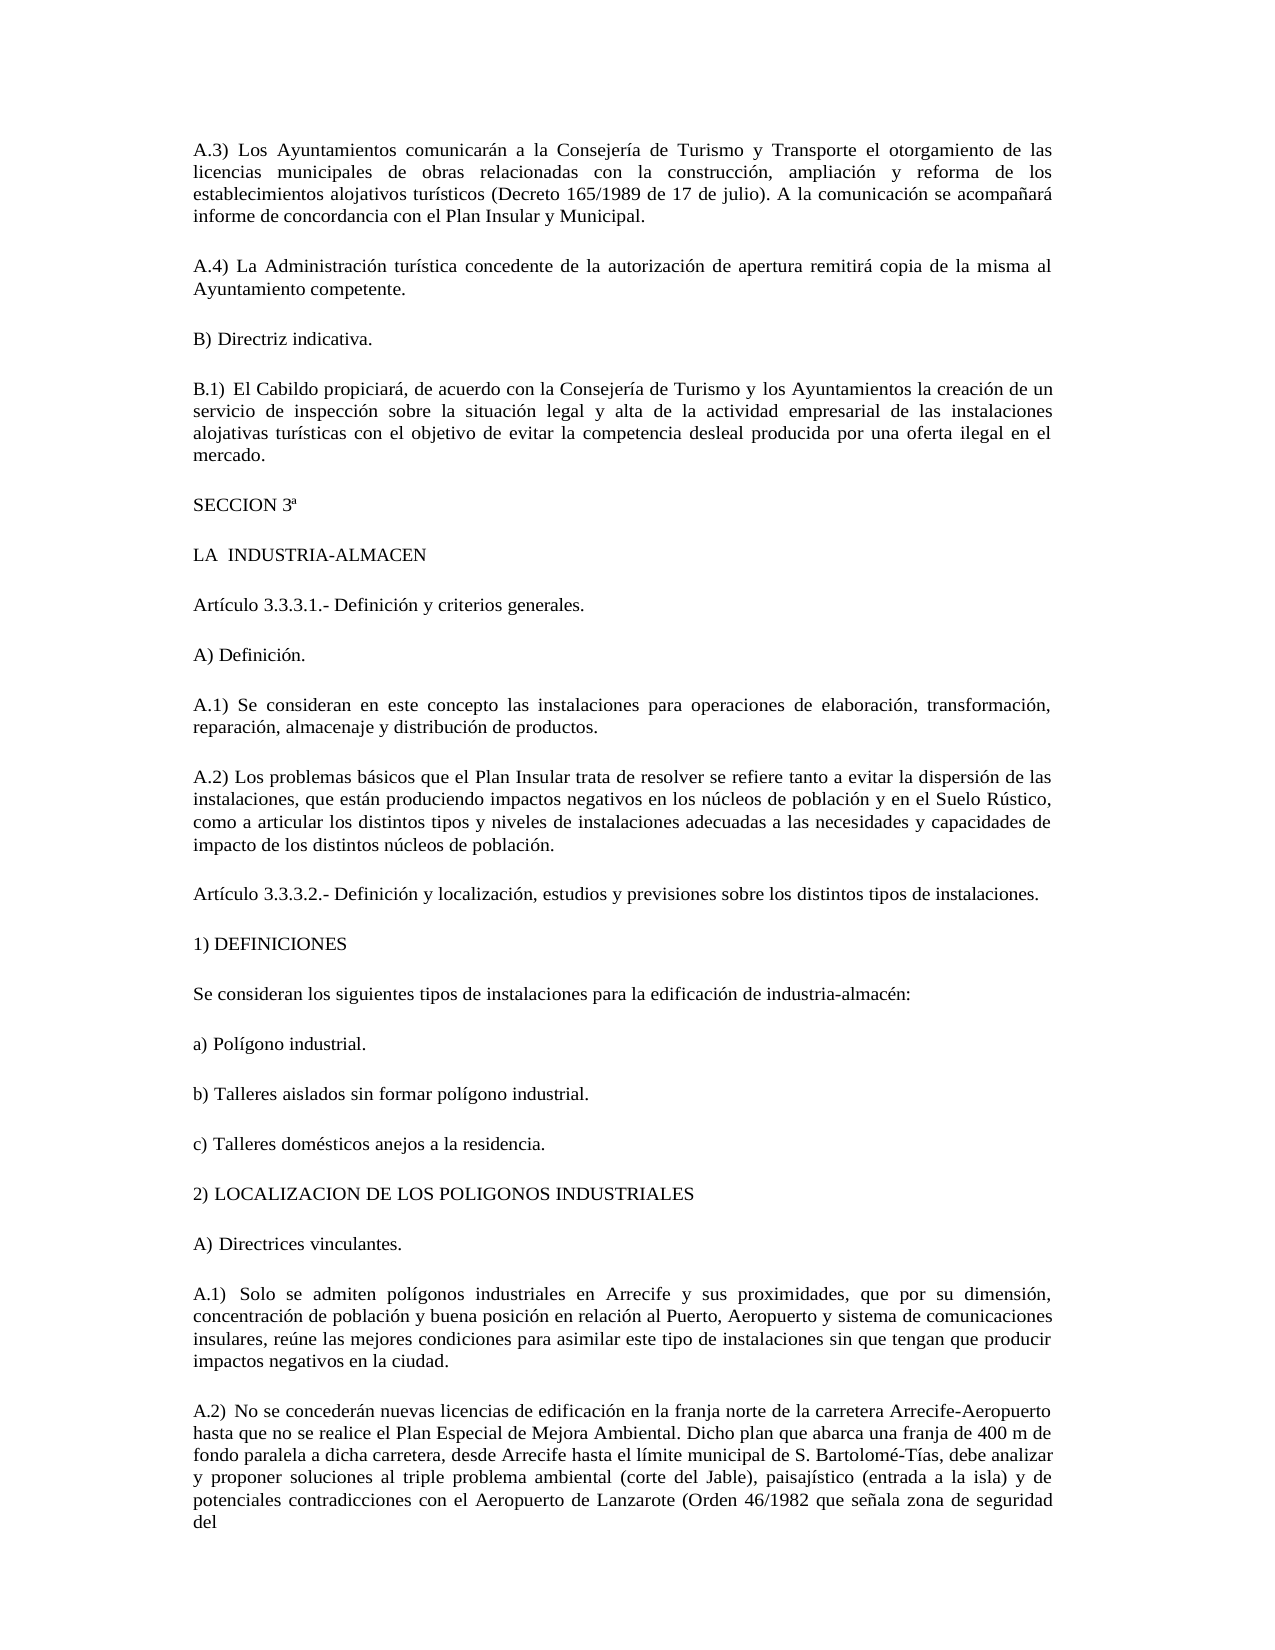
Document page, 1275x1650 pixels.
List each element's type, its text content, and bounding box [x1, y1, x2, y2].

list La Administración turística concedente de la autorización de apertura remitirá copia de la misma al Ayuntamiento competente. [193, 255, 1053, 299]
list Los Ayuntamientos comunicarán a la Consejería de Turismo y Transporte el otorgamiento de las licencias municipales de obras relacionadas con la construcción, ampliación y reforma de los establecimientos alojativos turísticos (Decreto 165/1989 de 17 de julio). A la comunicación se acompañará informe de concordancia con el Plan Insular y Municipal. [193, 139, 1054, 227]
text Artículo 3.3.3.1.- Definición y criterios generales. [193, 594, 1096, 615]
text SECCION 3ª [193, 494, 1096, 516]
list DEFINICIONES [193, 933, 1096, 954]
list Directriz indicativa. [193, 327, 1096, 349]
list Talleres domésticos anejos a la residencia. [193, 1133, 1096, 1154]
list Polígono industrial. [193, 1033, 1096, 1054]
list El Cabildo propiciará, de acuerdo con la Consejería de Turismo y los Ayuntamientos la creación de un servicio de inspección sobre la situación legal y alta de la actividad empresarial de las instalaciones alojativas turísticas con el objetivo de evitar la competencia desleal producida por una oferta ilegal en el mercado. [193, 377, 1053, 466]
text Artículo 3.3.3.2.- Definición y localización, estudios y previsiones sobre los distintos tipos de instalaciones. [193, 883, 1096, 905]
list Talleres aislados sin formar polígono industrial. [193, 1083, 1096, 1105]
list Definición. [193, 644, 1096, 665]
list Solo se admiten polígonos industriales en Arrecife y sus proximidades, que por su dimensión, concentración de población y buena posición en relación al Puerto, Aeropuerto y sistema de comunicaciones insulares, reúne las mejores condiciones para asimilar este tipo de instalaciones sin que tengan que producir impactos negativos en la ciudad. [193, 1283, 1053, 1371]
text LA INDUSTRIA-ALMACEN [193, 544, 1096, 565]
list Los problemas básicos que el Plan Insular trata de resolver se refiere tanto a evitar la dispersión de las instalaciones, que están produciendo impactos negativos en los núcleos de población y en el Suelo Rústico, como a articular los distintos tipos y niveles de instalaciones adecuadas a las necesidades y capacidades de impacto de los distintos núcleos de población. [193, 766, 1053, 855]
list Directrices vinculantes. [193, 1233, 1096, 1254]
list Se consideran en este concepto las instalaciones para operaciones de elaboración, transformación, reparación, almacenaje y distribución de productos. [193, 694, 1053, 738]
list No se concederán nuevas licencias de edificación en la franja norte de la carretera Arrecife-Aeropuerto hasta que no se realice el Plan Especial de Mejora Ambiental. Dicho plan que abarca una franja de 400 m de fondo paralela a dicha carretera, desde Arrecife hasta el límite municipal de S. Bartolomé-Tías, debe analizar y proponer soluciones al triple problema ambiental (corte del Jable), paisajístico (entrada a la isla) y de potenciales contradicciones con el Aeropuerto de Lanzarote (Orden 46/1982 que señala zona de seguridad del [193, 1400, 1053, 1532]
text Se consideran los siguientes tipos de instalaciones para la edificación de industria-almacén: [193, 983, 1096, 1005]
list LOCALIZACION DE LOS POLIGONOS INDUSTRIALES [193, 1183, 1096, 1205]
